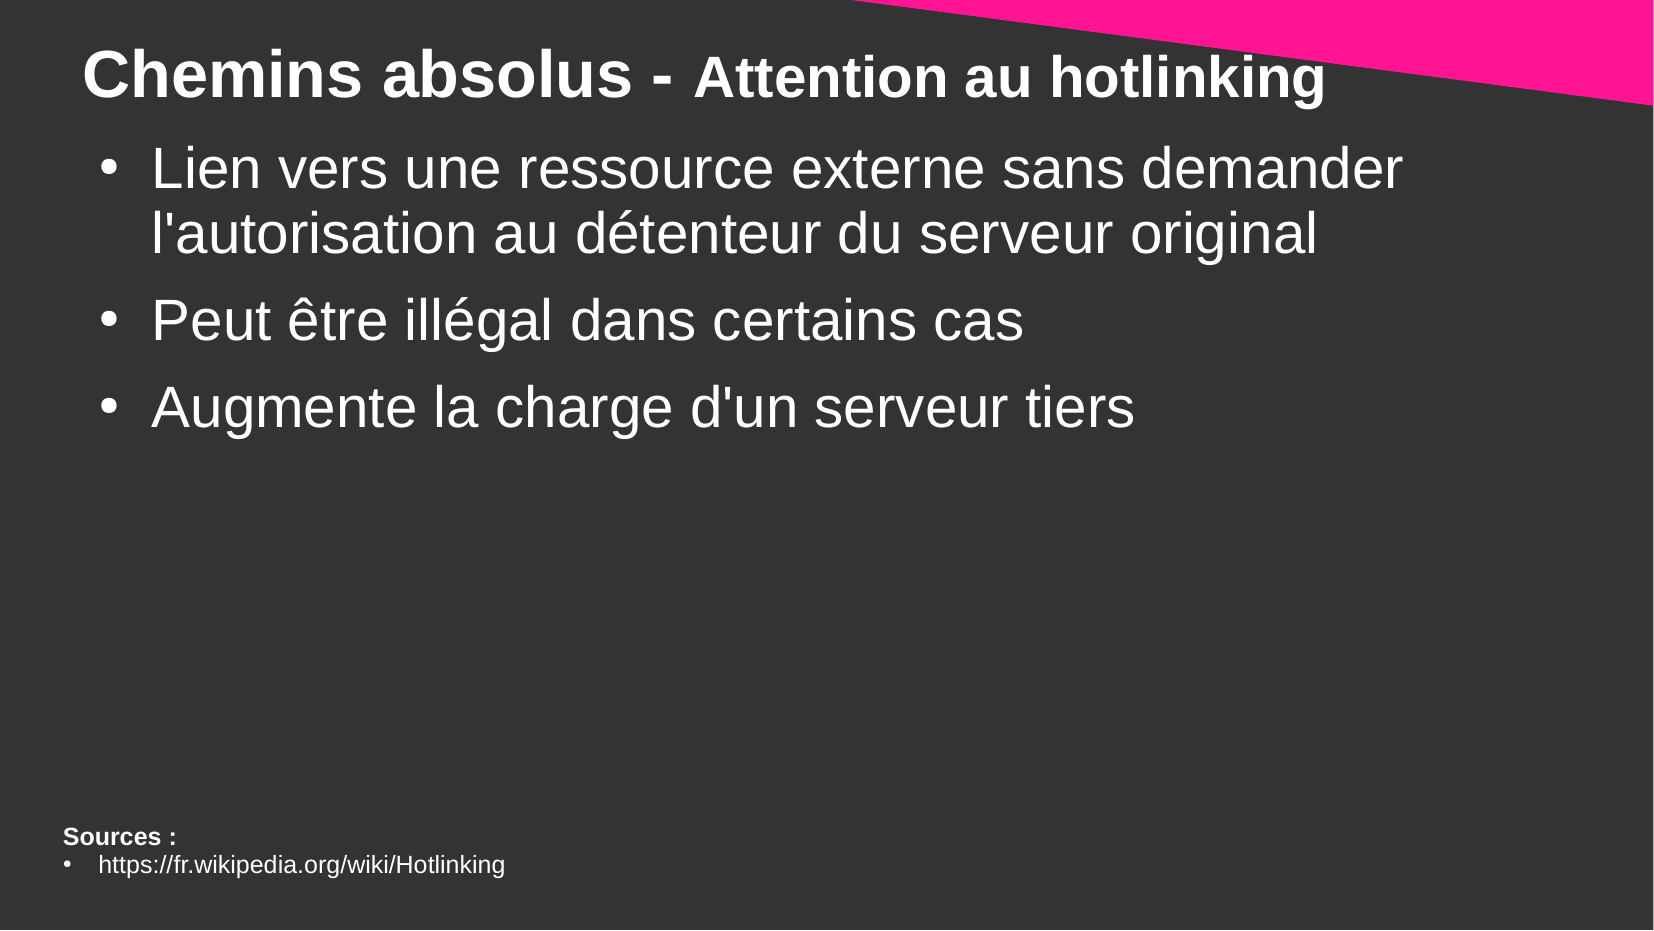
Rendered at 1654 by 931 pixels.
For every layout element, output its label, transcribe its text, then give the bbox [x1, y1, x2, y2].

list Lien vers une ressource externe sans demander l'autorisation au détenteur du serveur original Peut être illégal dans certains cas Augmente la charge d'un serveur tiers [80, 135, 1546, 532]
title Chemins absolus - Attention au hotlinking [82, 37, 1571, 122]
text_box [851, 0, 1654, 106]
text_box Sources : https://fr.wikipedia.org/wiki/Hotlinking [48, 815, 1654, 915]
